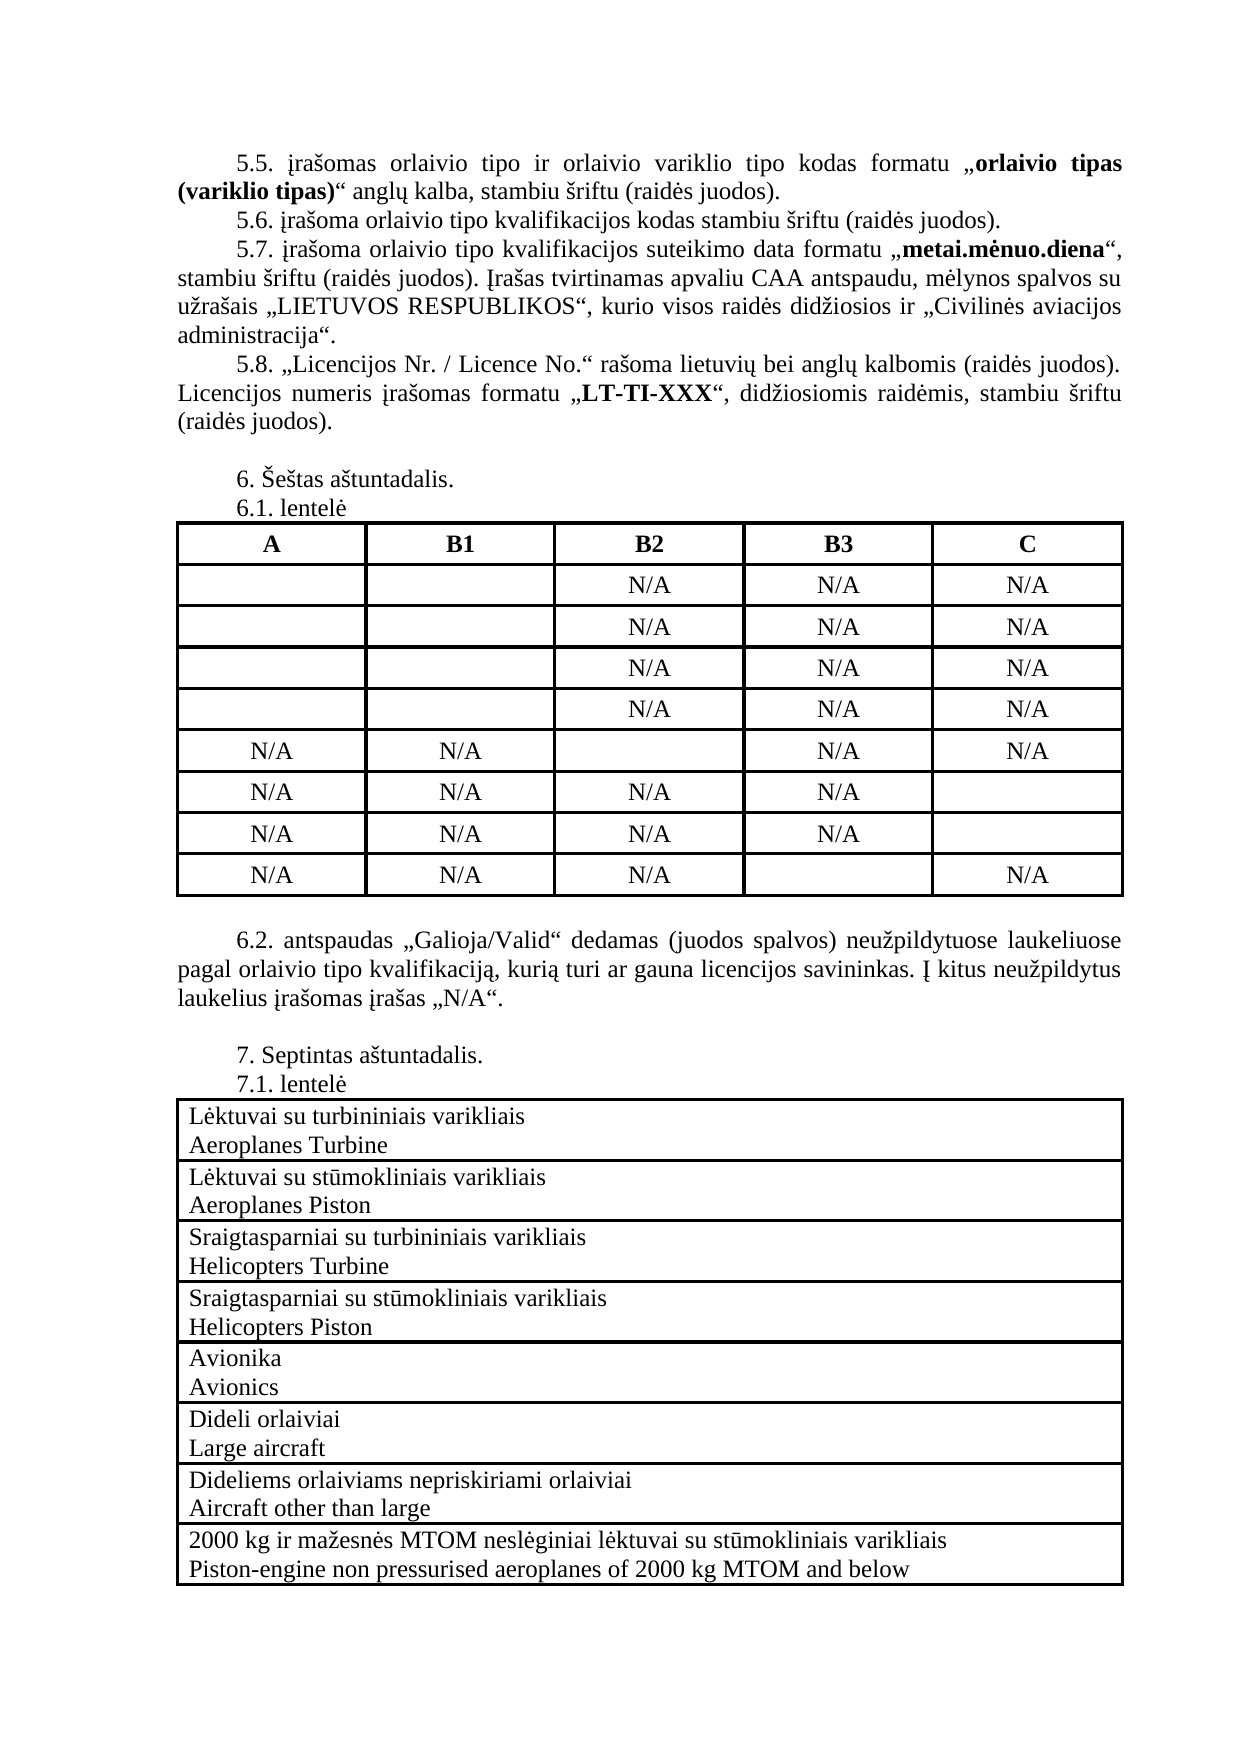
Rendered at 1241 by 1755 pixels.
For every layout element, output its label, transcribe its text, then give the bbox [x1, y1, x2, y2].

table_cell Lėktuvai su stūmokliniais varikliais Aeroplanes Piston [179, 1162, 1121, 1219]
table_cell Avionika Avionics [179, 1344, 1121, 1401]
table_cell N/A [179, 814, 364, 852]
table_cell N/A [746, 773, 931, 811]
table_cell N/A [934, 566, 1121, 604]
table_cell N/A [746, 649, 931, 687]
table_cell N/A [934, 855, 1121, 893]
table_cell N/A [556, 566, 742, 604]
table_cell N/A [746, 607, 931, 645]
table_cell [934, 773, 1121, 811]
table_cell [556, 731, 742, 769]
table_cell N/A [934, 607, 1121, 645]
table_cell [179, 607, 364, 645]
table_header B2 [556, 525, 742, 563]
table_cell Sraigtasparniai su stūmokliniais varikliais Helicopters Piston [179, 1283, 1121, 1340]
table_cell N/A [934, 731, 1121, 769]
text 5.5. įrašomas orlaivio tipo ir orlaivio variklio tipo kodas formatu „orlaivio tipas (variklio tipas)“ anglų kalba, stambiu šriftu (raidės juodos). [177, 148, 1122, 205]
table_cell N/A [368, 731, 553, 769]
table_cell N/A [746, 690, 931, 728]
table_cell Sraigtasparniai su turbininiais varikliais Helicopters Turbine [179, 1222, 1121, 1280]
text 6. Šeštas aštuntadalis. [177, 464, 1122, 493]
table_cell N/A [746, 814, 931, 852]
table_cell N/A [556, 649, 742, 687]
table_header Lėktuvai su turbininiais varikliais Aeroplanes Turbine [179, 1101, 1121, 1158]
text 5.8. „Licencijos Nr. / Licence No.“ rašoma lietuvių bei anglų kalbomis (raidės juodos). Licencijos numeris įrašomas formatu „LT-TI-XXX“, didžiosiomis raidėmis, stambiu šriftu (raidės juodos). [177, 349, 1122, 435]
table_cell Dideli orlaiviai Large aircraft [179, 1404, 1121, 1462]
table_cell N/A [934, 649, 1121, 687]
text 6.2. antspaudas „Galioja/Valid“ dedamas (juodos spalvos) neužpildytuose laukeliuose pagal orlaivio tipo kvalifikaciją, kurią turi ar gauna licencijos savininkas. Į kitus neužpildytus laukelius įrašomas įrašas „N/A“. [177, 925, 1122, 1012]
table_cell [368, 690, 553, 728]
table_cell Dideliems orlaiviams nepriskiriami orlaiviai Aircraft other than large [179, 1465, 1121, 1522]
table_cell [179, 566, 364, 604]
table_cell N/A [556, 607, 742, 645]
text 6.1. lentelė [177, 493, 1122, 521]
text 5.6. įrašoma orlaivio tipo kvalifikacijos kodas stambiu šriftu (raidės juodos). [177, 205, 1122, 234]
table_cell N/A [368, 855, 553, 893]
table_cell N/A [746, 731, 931, 769]
table_cell [368, 566, 553, 604]
text 7.1. lentelė [177, 1069, 1122, 1098]
table_cell N/A [556, 814, 742, 852]
table_cell 2000 kg ir mažesnės MTOM neslėginiai lėktuvai su stūmokliniais varikliais Piston-engine non pressurised aeroplanes of 2000 kg MTOM and below [179, 1525, 1121, 1583]
table_cell N/A [556, 855, 742, 893]
text 7. Septintas aštuntadalis. [177, 1040, 1122, 1069]
table_cell N/A [556, 773, 742, 811]
table_header B3 [746, 525, 931, 563]
table_cell N/A [556, 690, 742, 728]
table_header C [934, 525, 1121, 563]
table_cell N/A [368, 773, 553, 811]
table_cell [179, 649, 364, 687]
table_cell [934, 814, 1121, 852]
table_cell N/A [746, 566, 931, 604]
table_cell [179, 690, 364, 728]
table_header B1 [368, 525, 553, 563]
table_cell N/A [179, 773, 364, 811]
table_cell [368, 607, 553, 645]
table_cell N/A [179, 731, 364, 769]
table_cell N/A [179, 855, 364, 893]
table_cell [368, 649, 553, 687]
table_cell N/A [368, 814, 553, 852]
table_cell [746, 855, 931, 893]
table_cell N/A [934, 690, 1121, 728]
table_header A [179, 525, 364, 563]
text 5.7. įrašoma orlaivio tipo kvalifikacijos suteikimo data formatu „metai.mėnuo.diena“, stambiu šriftu (raidės juodos). Įrašas tvirtinamas apvaliu CAA antspaudu, mėlynos spalvos su užrašais „LIETUVOS RESPUBLIKOS“, kurio visos raidės didžiosios ir „Civilinės aviacijos administracija“. [177, 234, 1122, 349]
